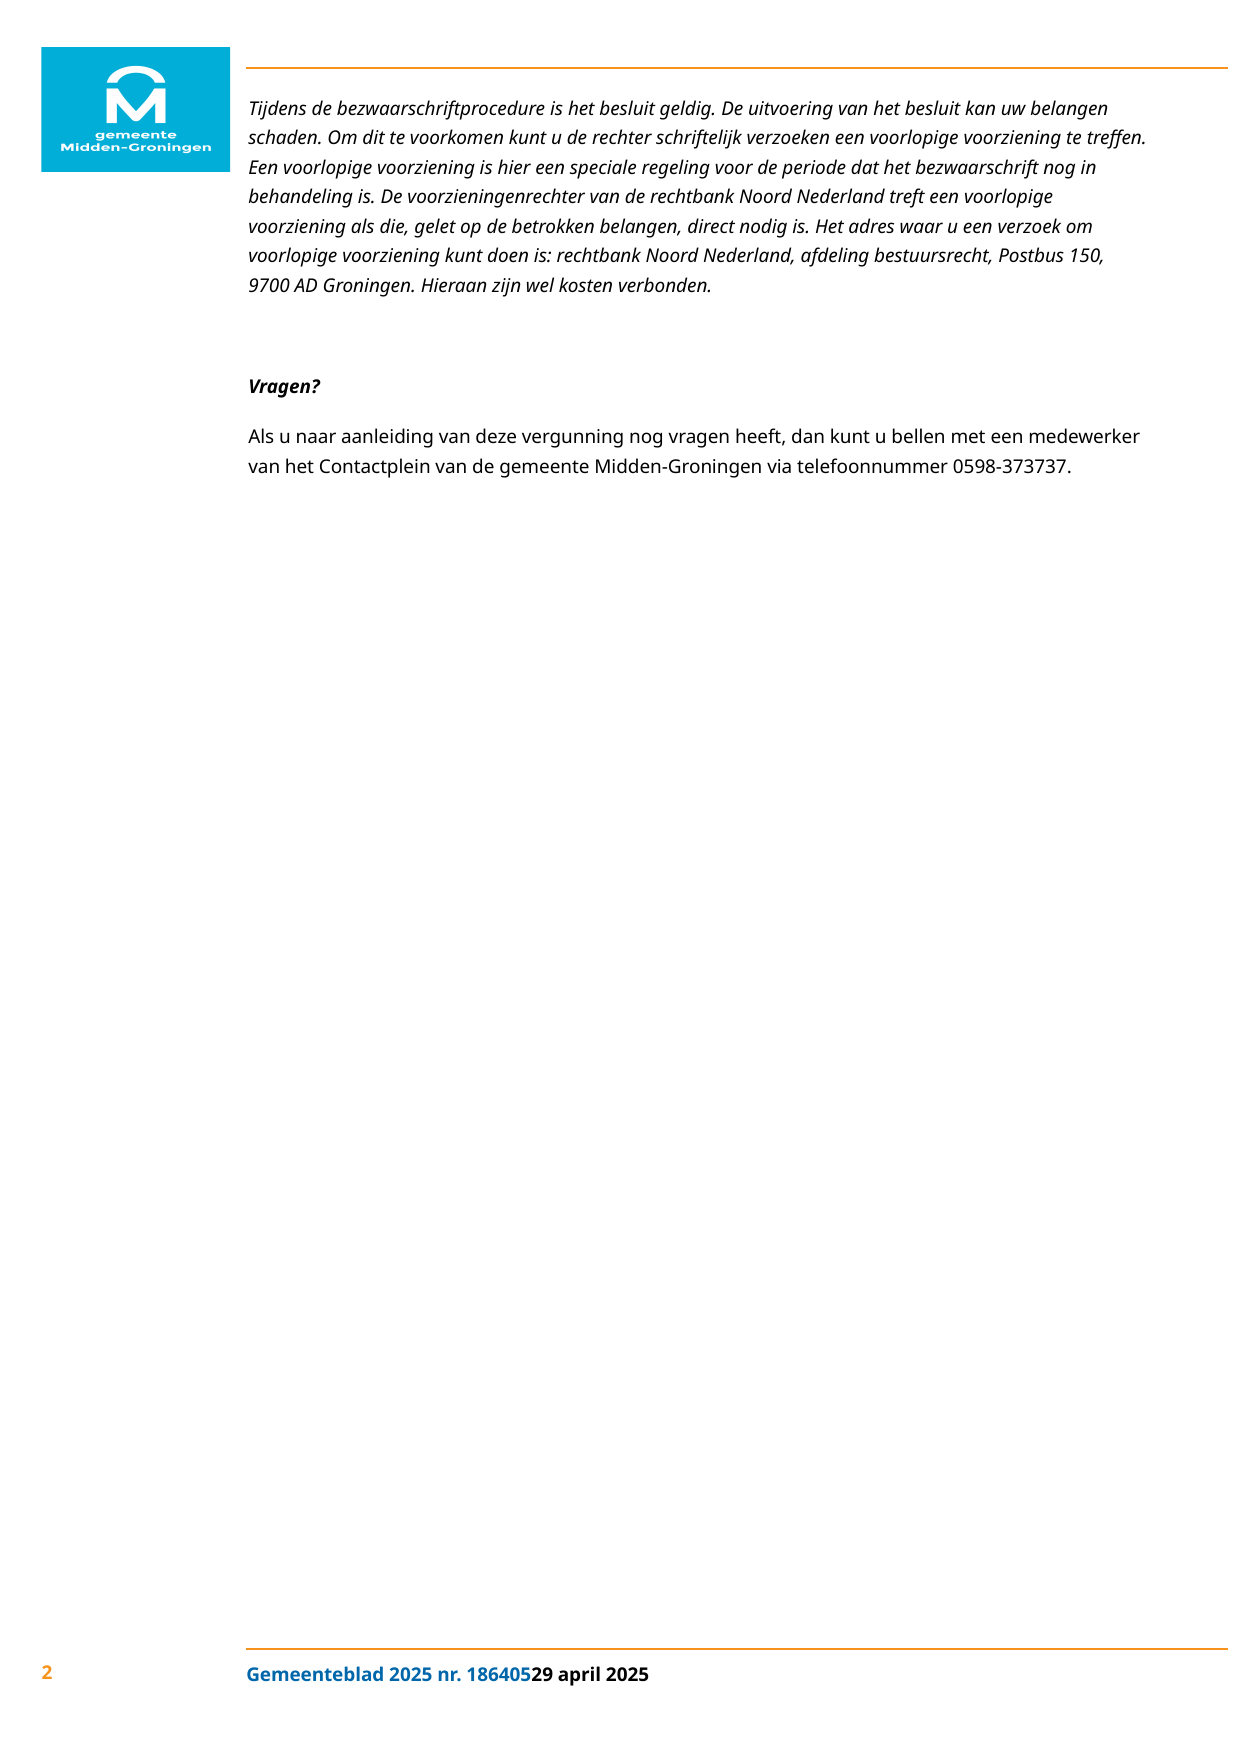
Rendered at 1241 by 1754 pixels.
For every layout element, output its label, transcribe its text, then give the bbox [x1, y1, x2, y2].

picture [184, 146, 190, 153]
text Tijdens de bezwaarschriftprocedure is het besluit geldig. De uitvoering van het besluit kan uw belangen schaden. Om dit te voorkomen kunt u de rechter schriftelijk verzoeken een voorlopige voorziening te treffen. Een voorlopige voorziening is hier een speciale regeling voor de periode dat het bezwaarschrift nog in behandeling is. De voorzieningenrechter van de rechtbank Noord Nederland treft een voorlopige voorziening als die, gelet op de betrokken belangen, direct nodig is. Het adres waar u een verzoek om voorlopige voorziening kunt doen is: rechtbank Noord Nederland, afdeling bestuursrecht, Postbus 150, 9700 AD Groningen. Hieraan zijn wel kosten verbonden. [248, 95, 1152, 298]
text Vragen? [248, 373, 1152, 399]
picture [108, 66, 164, 82]
picture [107, 89, 165, 122]
text Als u naar aanleiding van deze vergunning nog vragen heeft, dan kunt u bellen met een medewerker van het Contactplein van de gemeente Midden-Groningen via telefoonnummer 0598-373737. [248, 423, 1152, 479]
